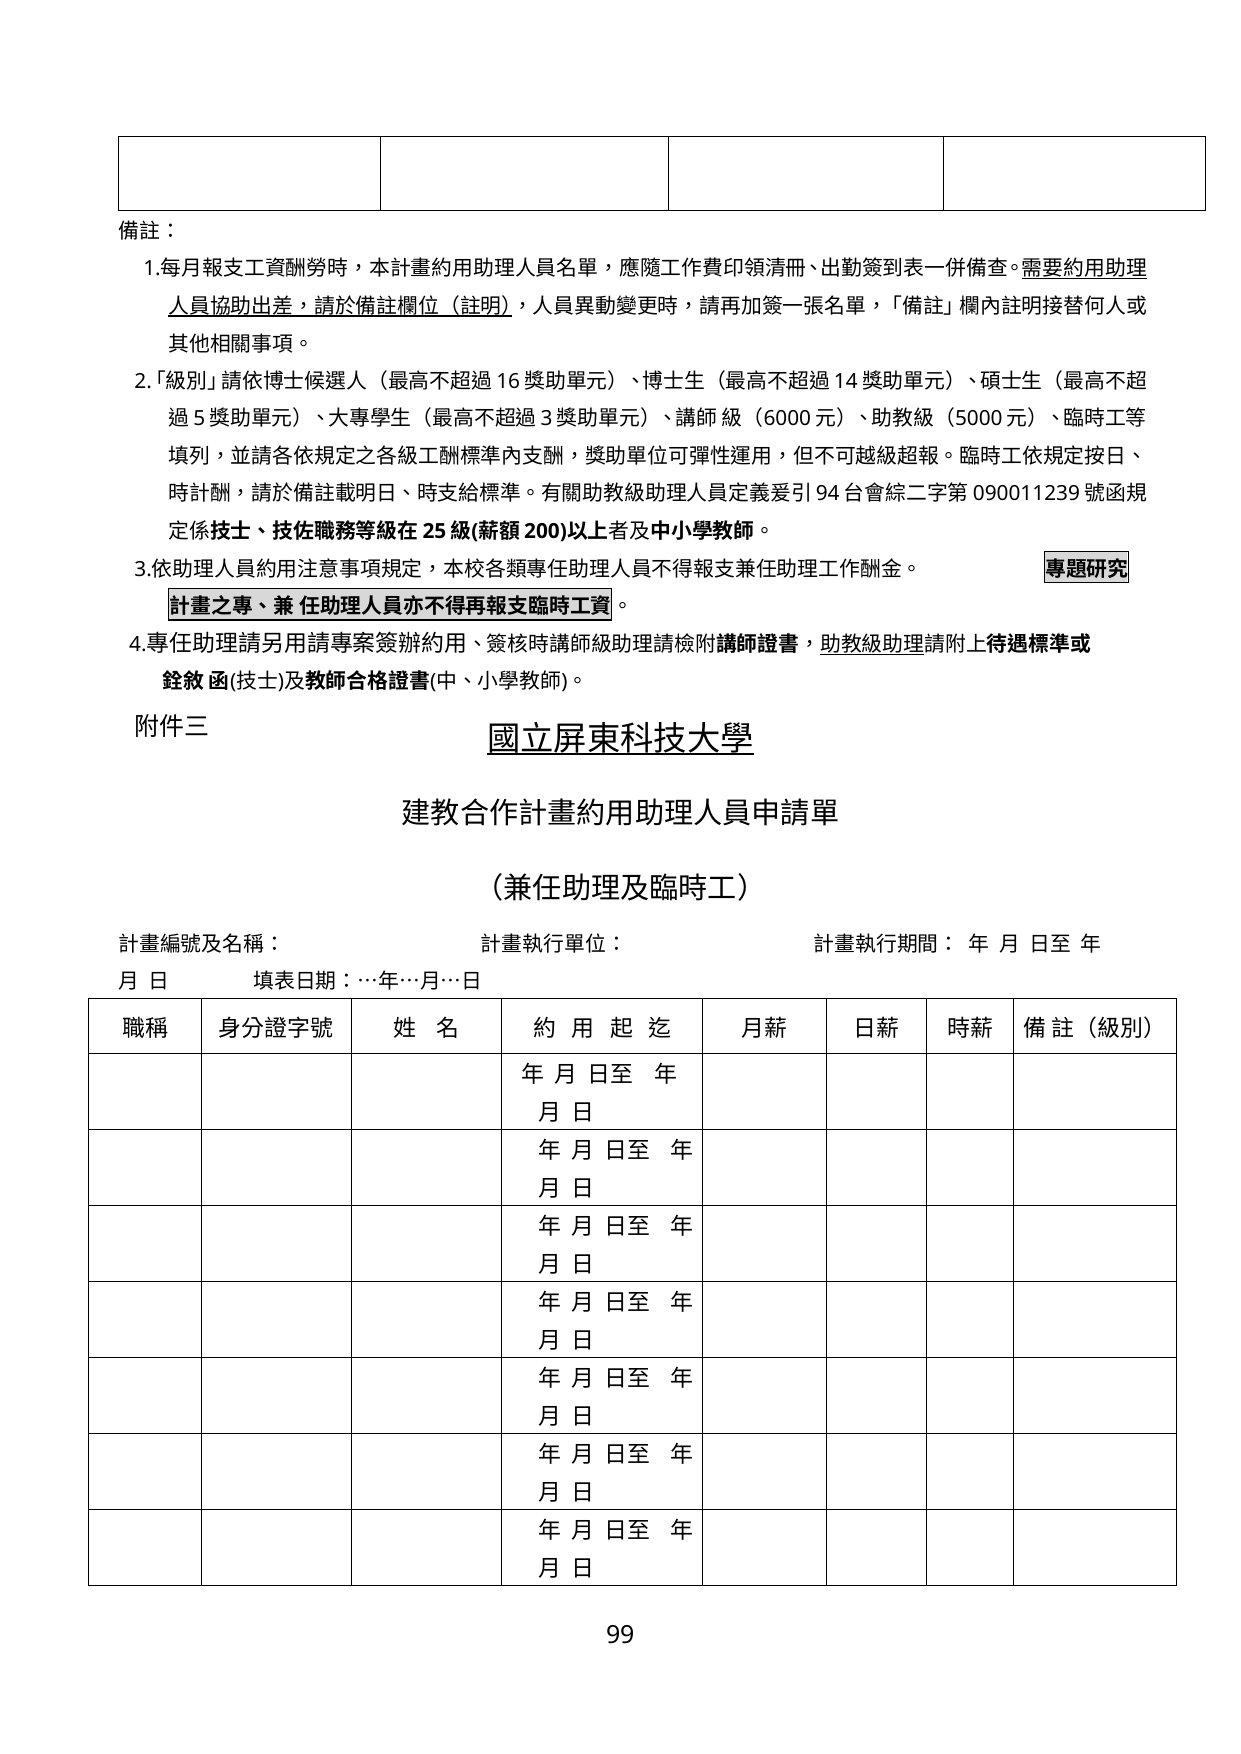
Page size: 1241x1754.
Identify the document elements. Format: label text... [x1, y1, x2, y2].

table_cell 年 月 日至 年 月 日 [502, 1206, 702, 1281]
table_cell [352, 1054, 501, 1129]
table_cell [89, 1434, 201, 1509]
table_cell [827, 1130, 926, 1205]
table_cell [89, 1282, 201, 1357]
text 附件三 [134, 706, 240, 743]
table_cell [352, 1130, 501, 1205]
table_cell [703, 1206, 826, 1281]
table_cell [352, 1206, 501, 1281]
table_header 時薪 [927, 999, 1013, 1053]
table_cell [1014, 1434, 1176, 1509]
table_header 職稱 [89, 999, 201, 1053]
table_cell [1014, 1054, 1176, 1129]
table_cell [89, 1206, 201, 1281]
table_cell [703, 1358, 826, 1433]
table_cell [703, 1054, 826, 1129]
text 計畫編號及名稱： 計畫執行單位： 計畫執行期間： 年 月 日至 年 月 日 填表日期：…年…月…日 [118, 923, 1122, 998]
text 3.依助理人員約用注意事項規定，本校各類專任助理人員不得報支兼任助理工作酬金。 專題研究計畫之專、兼 任助理人員亦不得再報支臨時工資。 [129, 548, 1134, 623]
table_cell [827, 1054, 926, 1129]
table_cell [927, 1358, 1013, 1433]
table_cell [202, 1054, 351, 1129]
table_cell [1014, 1282, 1176, 1357]
table_header 身分證字號 [202, 999, 351, 1053]
table_cell [1014, 1206, 1176, 1281]
table_cell [927, 1130, 1013, 1205]
table_cell 年 月 日至 年 月 日 [502, 1130, 702, 1205]
table_cell [202, 1510, 351, 1585]
table_header 日薪 [827, 999, 926, 1053]
table_cell [669, 137, 943, 209]
table_cell [927, 1434, 1013, 1509]
table_cell [703, 1130, 826, 1205]
table_cell 年 月 日至 年 月 日 [502, 1282, 702, 1357]
table_cell [1014, 1130, 1176, 1205]
table_cell [352, 1510, 501, 1585]
table_cell [89, 1510, 201, 1585]
table_cell [927, 1510, 1013, 1585]
text 2.「級別」請依博士候選人（最高不超過16獎助單元）、博士生（最高不超過14獎助單元）、碩士生（最高不超過5獎助單元）、大專學生（最高不超過3獎助單元）、講師 級（6000元）、助教級（5000元）、臨時工等填列，並請各依規定之各級工酬標準內支酬，獎助單位可彈性運用，但不可越級超報。臨時工依規定按日、時計酬，請於備註載明日、時支給標準。有關助教級助理人員定義爰引94台會綜二字第090011239號函規定係技士、技佐職務等級在25級(薪額200)以上者及中小學教師。 [129, 361, 1147, 548]
table_cell 年 月 日至 年 月 日 [502, 1510, 702, 1585]
table_header 約 用 起 迄 [502, 999, 702, 1053]
table_cell [1014, 1510, 1176, 1585]
table_cell [1014, 1358, 1176, 1433]
table_cell 年 月 日至 年 月 日 [502, 1054, 702, 1129]
text 1.每月報支工資酬勞時，本計畫約用助理人員名單，應隨工作費印領清冊、出勤簽到表一併備查。需要約用助理人員協助出差，請於備註欄位（註明），人員異動變更時，請再加簽一張名單，「備註」欄內註明接替何人或其他相關事項。 [143, 248, 1147, 361]
table_cell 年 月 日至 年 月 日 [502, 1434, 702, 1509]
table_cell [827, 1434, 926, 1509]
table_header 姓 名 [352, 999, 501, 1053]
table_cell [827, 1510, 926, 1585]
table_cell [202, 1206, 351, 1281]
table_cell [703, 1282, 826, 1357]
table_cell [703, 1434, 826, 1509]
table_cell [89, 1130, 201, 1205]
table_cell [89, 1054, 201, 1129]
table_cell 年 月 日至 年 月 日 [502, 1358, 702, 1433]
table_header 月薪 [703, 999, 826, 1053]
table_cell [827, 1282, 926, 1357]
table_cell [827, 1358, 926, 1433]
table_cell [927, 1206, 1013, 1281]
table_cell [827, 1206, 926, 1281]
table_header 備 註（級別） [1014, 999, 1176, 1053]
table_cell [927, 1054, 1013, 1129]
text （兼任助理及臨時工） [118, 848, 1122, 923]
text 備註： [118, 211, 1122, 248]
table_cell [352, 1434, 501, 1509]
table_cell [119, 137, 380, 209]
text 國立屏東科技大學 [118, 698, 1122, 773]
table_cell [202, 1358, 351, 1433]
text 建教合作計畫約用助理人員申請單 [118, 773, 1122, 848]
table_cell [202, 1130, 351, 1205]
table_cell [944, 137, 1205, 209]
table_cell [703, 1510, 826, 1585]
table_cell [202, 1434, 351, 1509]
table_cell [89, 1358, 201, 1433]
table_cell [352, 1282, 501, 1357]
text 4.專任助理請另用請專案簽辦約用、簽核時講師級助理請檢附講師證書，助教級助理請附上待遇標準或銓敘 函(技士)及教師合格證書(中、小學教師)。 [118, 623, 1091, 698]
table_cell [381, 137, 668, 209]
table_cell [352, 1358, 501, 1433]
table_cell [202, 1282, 351, 1357]
table_cell [927, 1282, 1013, 1357]
